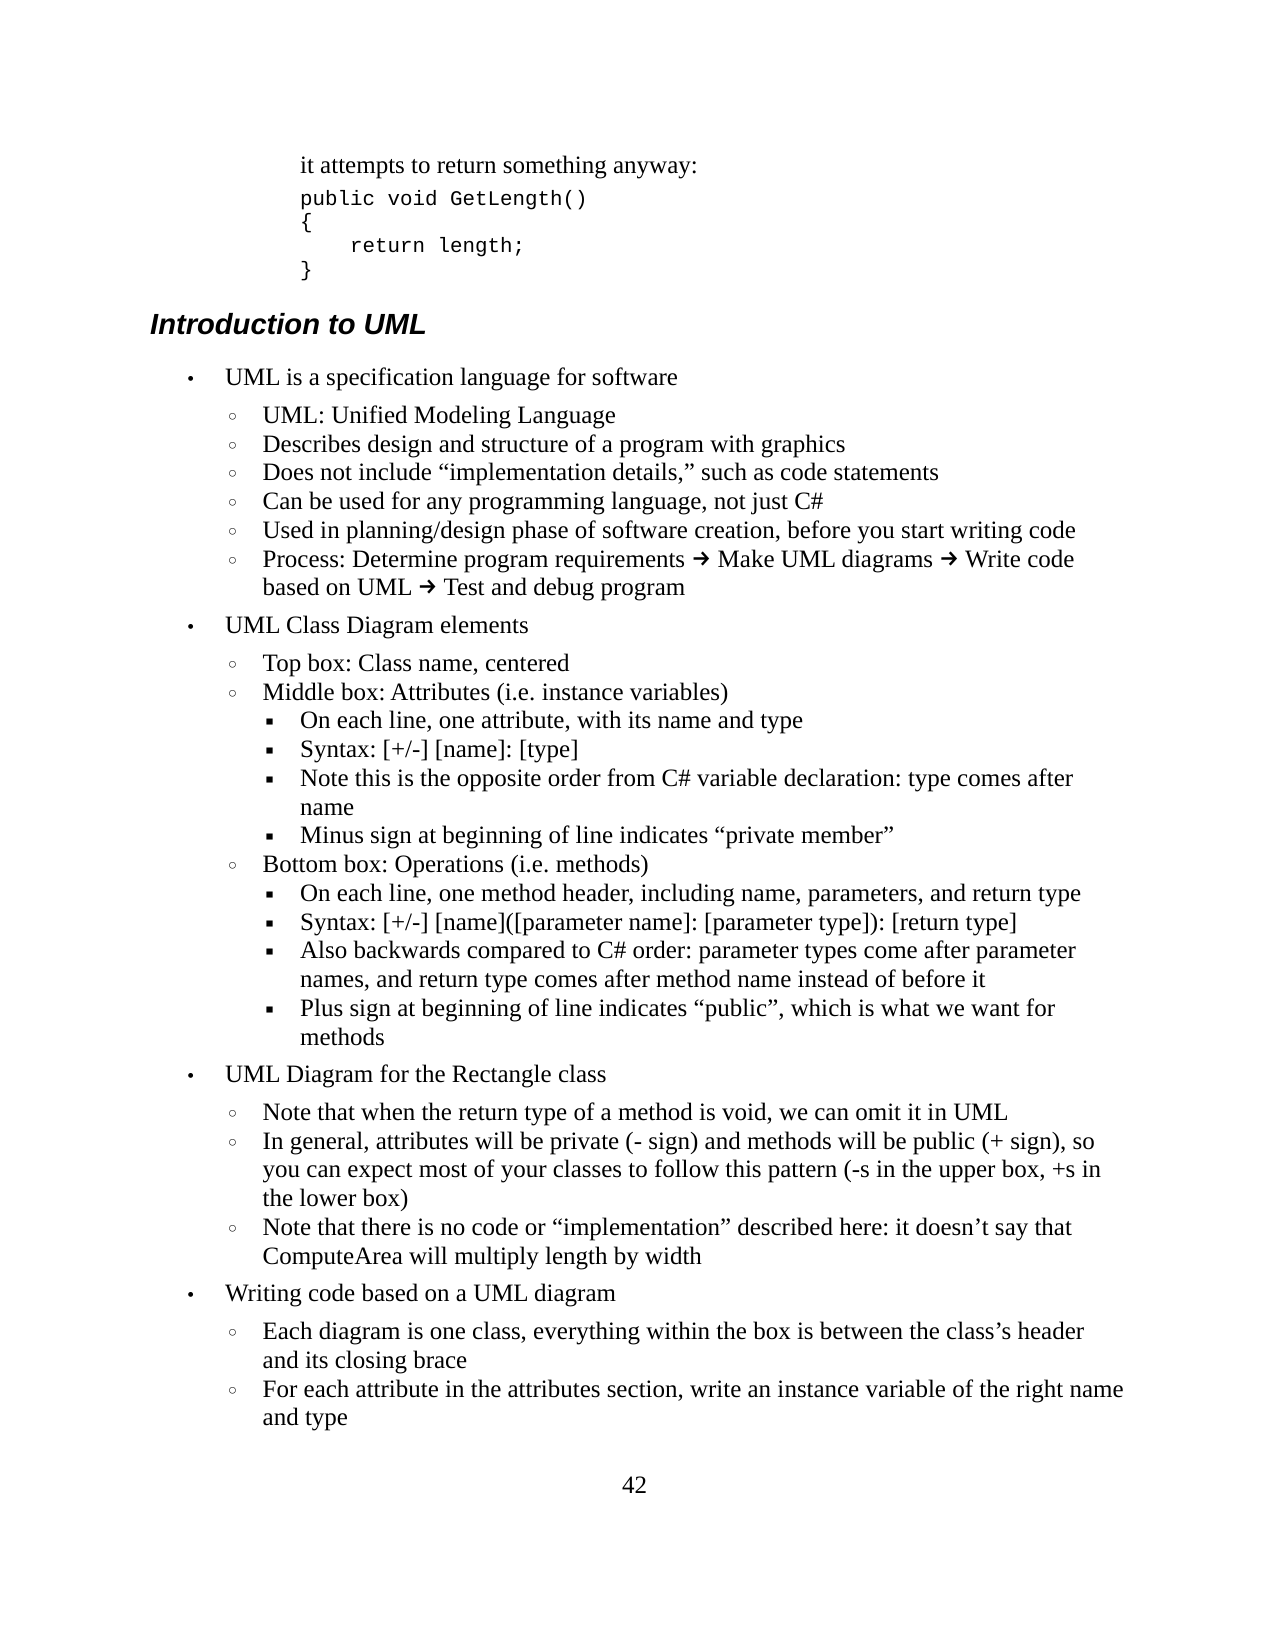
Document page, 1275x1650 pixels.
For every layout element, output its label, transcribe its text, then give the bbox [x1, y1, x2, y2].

list Syntax: [+/-] [name]: [type] [262, 734, 1125, 763]
list On each line, one attribute, with its name and type [262, 705, 1125, 734]
list Does not include “implementation details,” such as code statements [225, 457, 1125, 486]
list } [262, 259, 1125, 282]
list Also backwards compared to C# order: parameter types come after parameter names, and return type comes after method name instead of before it [262, 935, 1125, 993]
list Note that when the return type of a method is void, we can omit it in UML [225, 1097, 1125, 1126]
list Describes design and structure of a program with graphics [225, 429, 1125, 457]
list UML Class Diagram elements [187, 610, 1125, 639]
list Note that there is no code or “implementation” described here: it doesn’t say that ComputeArea will multiply length by width [225, 1212, 1125, 1269]
list Note this is the opposite order from C# variable declaration: type comes after name [262, 763, 1125, 820]
list In general, attributes will be private (- sign) and methods will be public (+ sign), so you can expect most of your classes to follow this pattern (-s in the upper box, +s in the lower box) [225, 1126, 1125, 1212]
list Minus sign at beginning of line indicates “private member” [262, 820, 1125, 849]
list UML: Unified Modeling Language [225, 400, 1125, 429]
list Writing code based on a UML diagram [187, 1278, 1125, 1307]
list Top box: Class name, centered [225, 648, 1125, 677]
list { [262, 211, 1125, 235]
list Can be used for any programming language, not just C# [225, 486, 1125, 515]
list UML Diagram for the Rectangle class [187, 1059, 1125, 1088]
list Bottom box: Operations (i.e. methods) [225, 849, 1125, 878]
list Each diagram is one class, everything within the box is between the class’s header and its closing brace [225, 1316, 1125, 1374]
list UML is a specification language for software [187, 362, 1125, 391]
list On each line, one method header, including name, parameters, and return type [262, 878, 1125, 907]
list return length; [262, 235, 1125, 259]
subtitle Introduction to UML [150, 307, 1125, 341]
list Syntax: [+/-] [name]([parameter name]: [parameter type]): [return type] [262, 907, 1125, 935]
list it attempts to return something anyway: [262, 150, 1125, 179]
list For each attribute in the attributes section, write an instance variable of the right name and type [225, 1374, 1125, 1431]
list public void GetLength() [262, 188, 1125, 211]
list Plus sign at beginning of line indicates “public”, which is what we want for methods [262, 993, 1125, 1050]
list Middle box: Attributes (i.e. instance variables) [225, 677, 1125, 705]
list Used in planning/design phase of software creation, before you start writing code [225, 515, 1125, 544]
list Process: Determine program requirements Make UML diagrams Write code based on UML Test and debug program [225, 544, 1125, 601]
